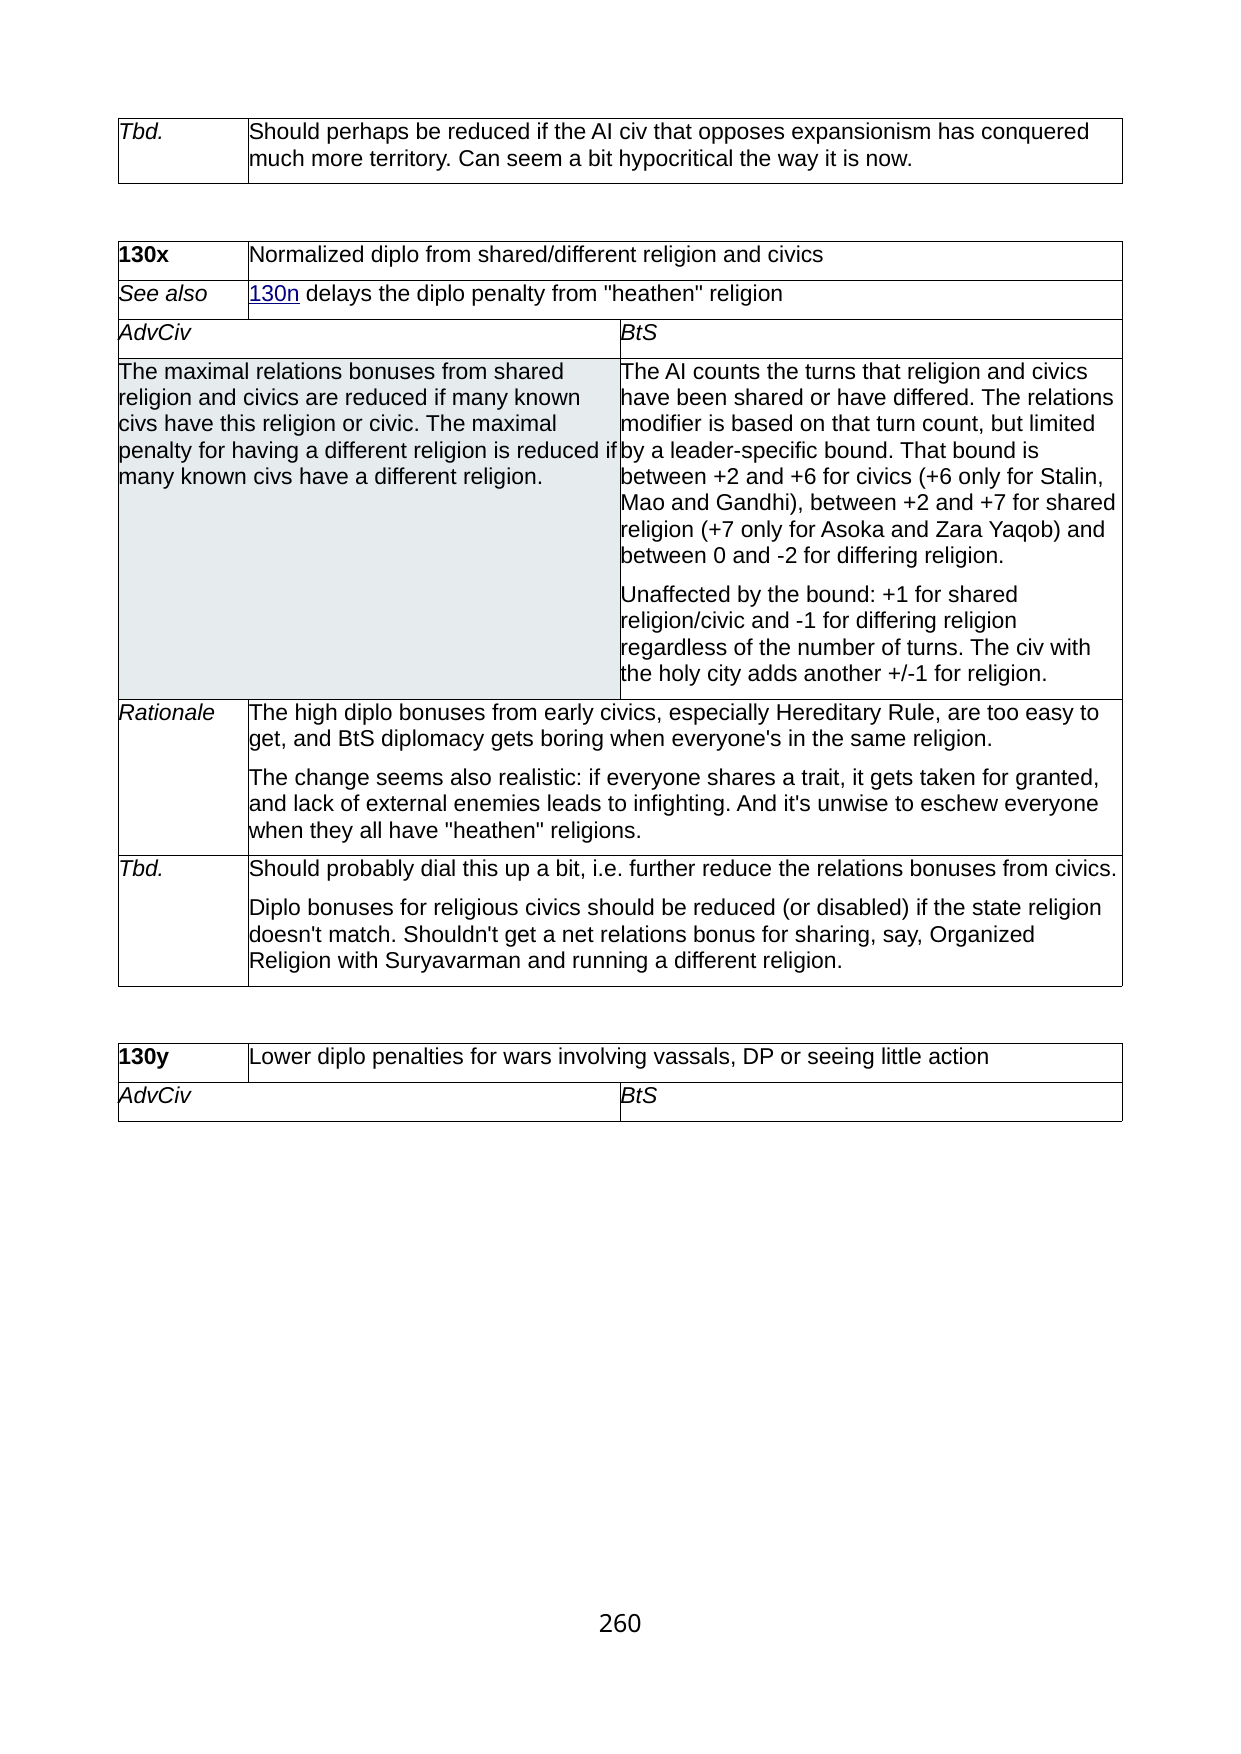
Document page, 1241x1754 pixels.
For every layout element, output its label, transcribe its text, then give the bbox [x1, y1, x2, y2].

table_cell Should probably dial this up a bit, i.e. further reduce the relations bonuses from civics. Diplo bonuses for religious civics should be reduced (or disabled) if the state religion doesn't match. Shouldn't get a net relations bonus for sharing, say, Organized Religion with Suryavarman and running a different religion. [249, 856, 1122, 986]
table_header Lower diplo penalties for wars involving vassals, DP or seeing little action [249, 1044, 1122, 1082]
table_cell Rationale [119, 700, 248, 855]
table_cell See also [119, 281, 248, 319]
table_cell The high diplo bonuses from early civics, especially Hereditary Rule, are too easy to get, and BtS diplomacy gets boring when everyone's in the same religion. The change seems also realistic: if everyone shares a trait, it gets taken for granted, and lack of external enemies leads to infighting. And it's unwise to eschew everyone when they all have "heathen" religions. [249, 700, 1122, 855]
table_cell BtS [621, 1083, 1122, 1121]
table_cell AdvCiv [119, 1083, 620, 1121]
table_cell BtS [621, 320, 1122, 357]
table_cell Tbd. [119, 856, 248, 986]
table_cell Should perhaps be reduced if the AI civ that opposes expansionism has conquered much more territory. Can seem a bit hypocritical the way it is now. [249, 119, 1122, 183]
table_header 130x [119, 242, 248, 280]
table_header Normalized diplo from shared/different religion and civics [249, 242, 1122, 280]
table_cell The AI counts the turns that religion and civics have been shared or have differed. The relations modifier is based on that turn count, but limited by a leader-specific bound. That bound is between +2 and +6 for civics (+6 only for Stalin, Mao and Gandhi), between +2 and +7 for shared religion (+7 only for Asoka and Zara Yaqob) and between 0 and -2 for differing religion. Unaffected by the bound: +1 for shared religion/civic and -1 for differing religion regardless of the number of turns. The civ with the holy city adds another +/-1 for religion. [621, 359, 1122, 699]
table_cell 130n delays the diplo penalty from "heathen" religion [249, 281, 1122, 319]
table_cell Tbd. [119, 119, 248, 183]
table_cell AdvCiv [119, 320, 620, 357]
table_header 130y [119, 1044, 248, 1082]
table_cell The maximal relations bonuses from shared religion and civics are reduced if many known civs have this religion or civic. The maximal penalty for having a different religion is reduced if many known civs have a different religion. [119, 359, 620, 699]
